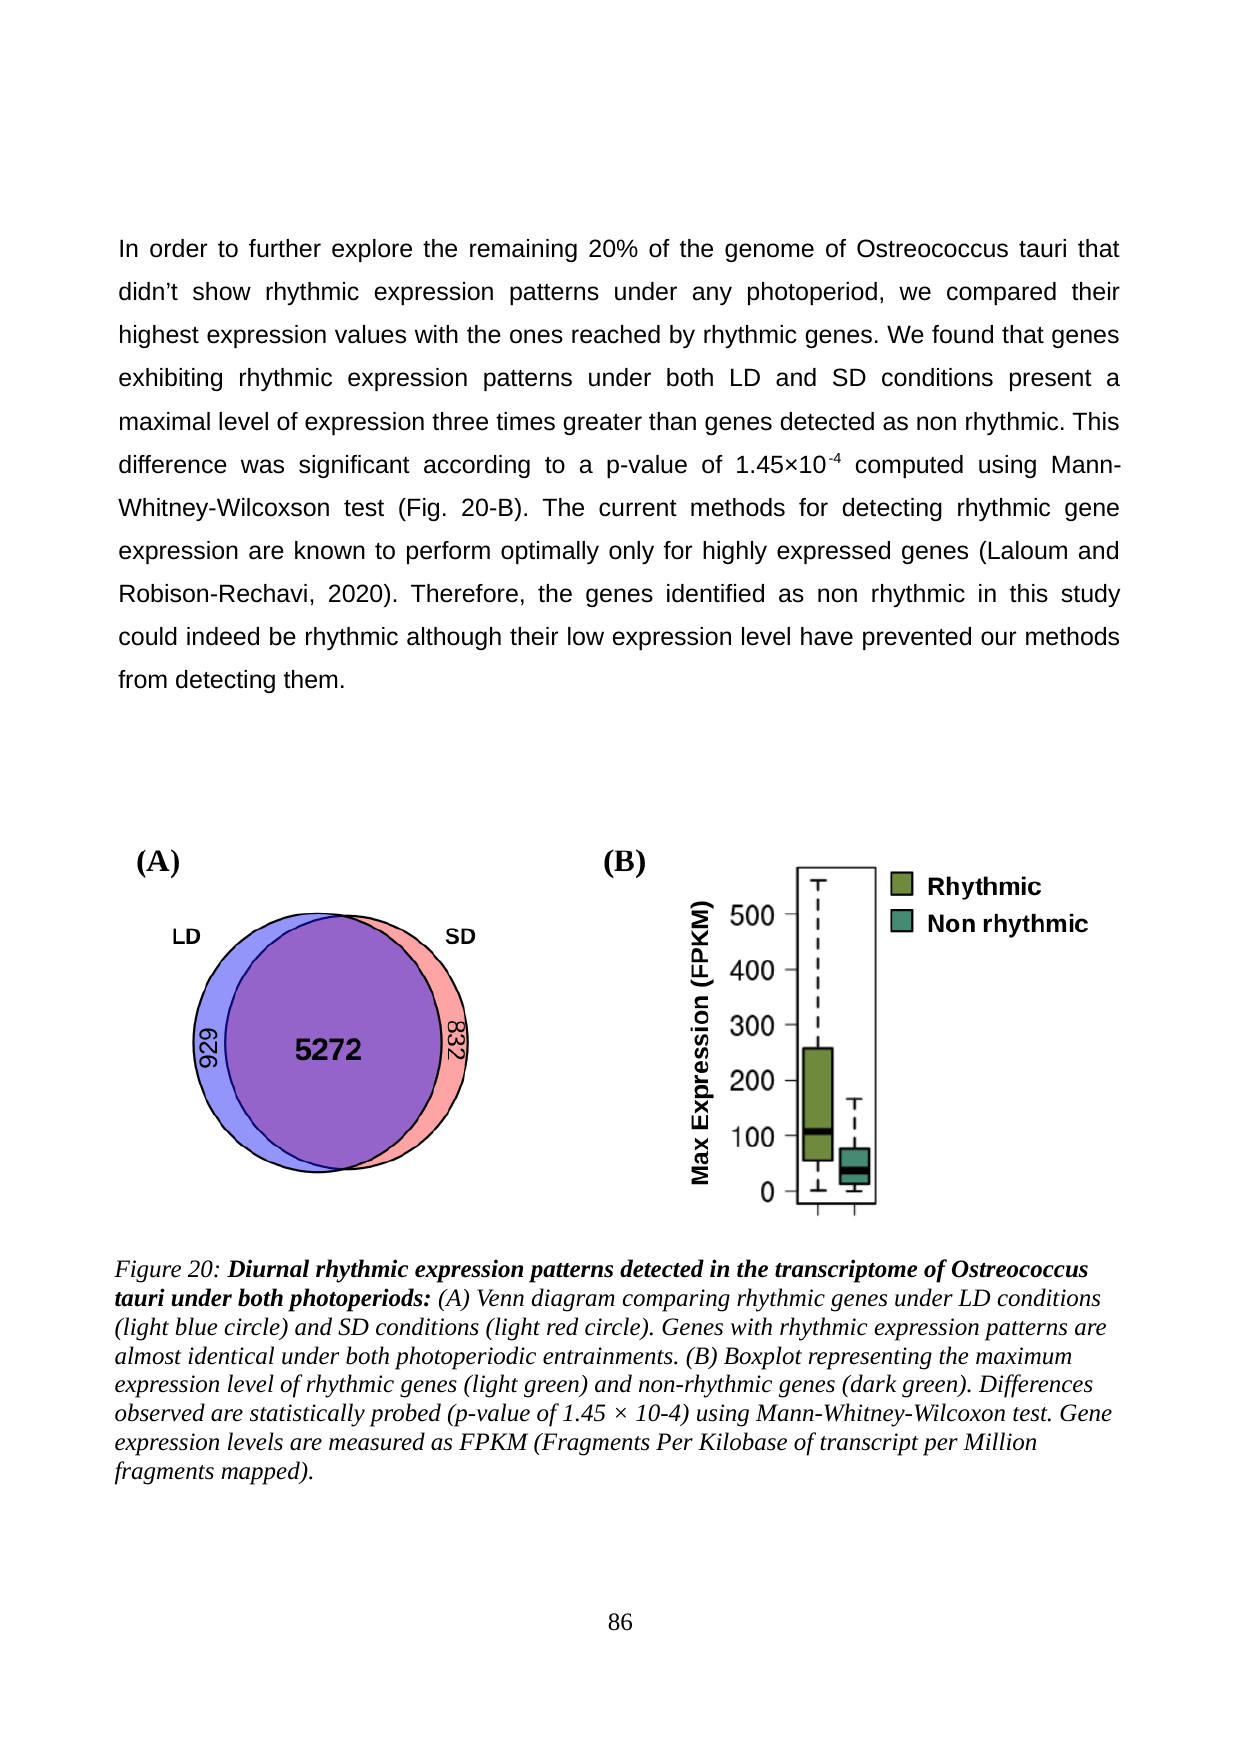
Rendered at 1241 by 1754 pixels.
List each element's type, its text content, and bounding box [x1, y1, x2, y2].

picture [114, 805, 1119, 1255]
text Figure 20: Diurnal rhythmic expression patterns detected in the transcriptome of Ostreococcus tauri under both photoperiods: (A) Venn diagram comparing rhythmic genes under LD conditions (light blue circle) and SD conditions (light red circle). Genes with rhythmic expression patterns are almost identical under both photoperiodic entrainments. (B) Boxplot representing the maximum expression level of rhythmic genes (light green) and non-rhythmic genes (dark green). Differences observed are statistically probed (p-value of 1.45 × 10-4) using Mann-Whitney-Wilcoxon test. Gene expression levels are measured as FPKM (Fragments Per Kilobase of transcript per Million fragments mapped). [114, 1255, 1118, 1484]
text In order to further explore the remaining 20% of the genome of Ostreococcus tauri that didn’t show rhythmic expression patterns under any photoperiod, we compared their highest expression values with the ones reached by rhythmic genes. We found that genes exhibiting rhythmic expression patterns under both LD and SD conditions present a maximal level of expression three times greater than genes detected as non rhythmic. This difference was significant according to a p-value of 1.45×10-4 computed using Mann-Whitney-Wilcoxson test (Fig. 20-B). The current methods for detecting rhythmic gene expression are known to perform optimally only for highly expressed genes (Laloum and Robison-Rechavi, 2020). Therefore, the genes identified as non rhythmic in this study could indeed be rhythmic although their low expression level have prevented our methods from detecting them. [118, 234, 1122, 694]
